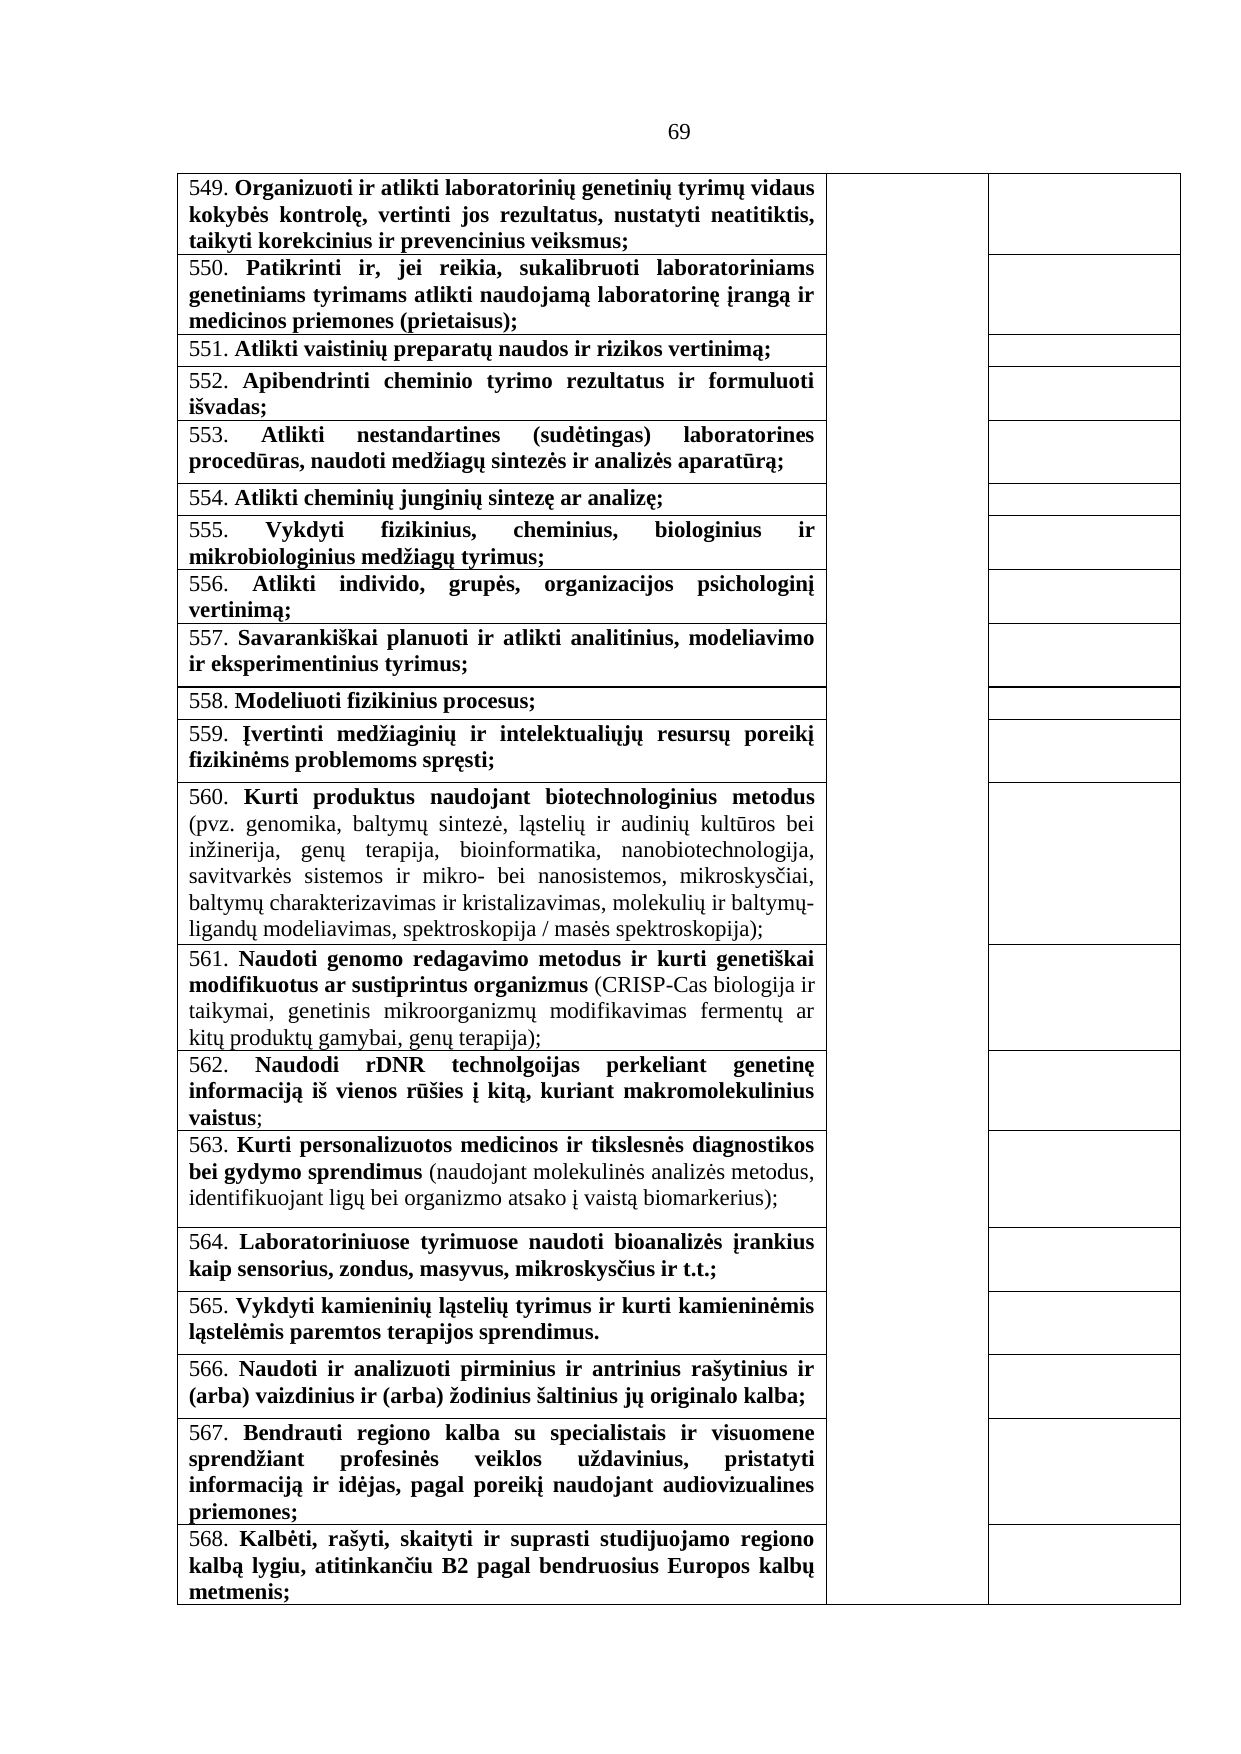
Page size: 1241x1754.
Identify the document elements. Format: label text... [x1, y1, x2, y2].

table_cell [989, 720, 1180, 782]
table_cell 557. Savarankiškai planuoti ir atlikti analitinius, modeliavimo ir eksperimentinius tyrimus; [178, 624, 826, 686]
table_cell [989, 255, 1180, 333]
table_cell [989, 174, 1180, 253]
table_cell [827, 174, 988, 1604]
table_cell [989, 624, 1180, 686]
table_cell [989, 1355, 1180, 1418]
table_cell [989, 783, 1180, 944]
table_cell 550. Patikrinti ir, jei reikia, sukalibruoti laboratoriniams genetiniams tyrimams atlikti naudojamą laboratorinę įrangą ir medicinos priemones (prietaisus); [178, 255, 826, 333]
table_cell 567. Bendrauti regiono kalba su specialistais ir visuomene sprendžiant profesinės veiklos uždavinius, pristatyti informaciją ir idėjas, pagal poreikį naudojant audiovizualines priemones; [178, 1419, 826, 1524]
table_cell [989, 1131, 1180, 1227]
table_cell 549. Organizuoti ir atlikti laboratorinių genetinių tyrimų vidaus kokybės kontrolę, vertinti jos rezultatus, nustatyti neatitiktis, taikyti korekcinius ir prevencinius veiksmus; [178, 174, 826, 253]
table_cell 561. Naudoti genomo redagavimo metodus ir kurti genetiškai modifikuotus ar sustiprintus organizmus (CRISP-Cas biologija ir taikymai, genetinis mikroorganizmų modifikavimas fermentų ar kitų produktų gamybai, genų terapija); [178, 945, 826, 1050]
table_cell 556. Atlikti individo, grupės, organizacijos psichologinį vertinimą; [178, 570, 826, 623]
table_cell [989, 1051, 1180, 1130]
table_cell 565. Vykdyti kamieninių ląstelių tyrimus ir kurti kamieninėmis ląstelėmis paremtos terapijos sprendimus. [178, 1292, 826, 1354]
table_cell [989, 688, 1180, 719]
table_cell [989, 484, 1180, 515]
table_cell 564. Laboratoriniuose tyrimuose naudoti bioanalizės įrankius kaip sensorius, zondus, masyvus, mikroskysčius ir t.t.; [178, 1228, 826, 1291]
table_cell [989, 1228, 1180, 1291]
table_cell [989, 570, 1180, 623]
table_cell 560. Kurti produktus naudojant biotechnologinius metodus (pvz. genomika, baltymų sintezė, ląstelių ir audinių kultūros bei inžinerija, genų terapija, bioinformatika, nanobiotechnologija, savitvarkės sistemos ir mikro- bei nanosistemos, mikroskysčiai, baltymų charakterizavimas ir kristalizavimas, molekulių ir baltymų-ligandų modeliavimas, spektroskopija / masės spektroskopija); [178, 783, 826, 944]
table_cell [989, 1292, 1180, 1354]
table_cell 555. Vykdyti fizikinius, cheminius, biologinius ir mikrobiologinius medžiagų tyrimus; [178, 516, 826, 569]
table_cell 551. Atlikti vaistinių preparatų naudos ir rizikos vertinimą; [178, 335, 826, 366]
table_cell [989, 945, 1180, 1050]
table_cell 568. Kalbėti, rašyti, skaityti ir suprasti studijuojamo regiono kalbą lygiu, atitinkančiu B2 pagal bendruosius Europos kalbų metmenis; [178, 1525, 826, 1604]
table_cell [989, 1419, 1180, 1524]
table_cell 563. Kurti personalizuotos medicinos ir tikslesnės diagnostikos bei gydymo sprendimus (naudojant molekulinės analizės metodus, identifikuojant ligų bei organizmo atsako į vaistą biomarkerius); [178, 1131, 826, 1227]
table_cell 566. Naudoti ir analizuoti pirminius ir antrinius rašytinius ir (arba) vaizdinius ir (arba) žodinius šaltinius jų originalo kalba; [178, 1355, 826, 1418]
table_cell 562. Naudodi rDNR technolgoijas perkeliant genetinę informaciją iš vienos rūšies į kitą, kuriant makromolekulinius vaistus; [178, 1051, 826, 1130]
table_cell [989, 516, 1180, 569]
table_cell 558. Modeliuoti fizikinius procesus; [178, 688, 826, 719]
table_cell 552. Apibendrinti cheminio tyrimo rezultatus ir formuluoti išvadas; [178, 367, 826, 419]
table_cell [989, 367, 1180, 419]
table_cell [989, 1525, 1180, 1604]
table_cell 554. Atlikti cheminių junginių sintezę ar analizę; [178, 484, 826, 515]
table_cell [989, 335, 1180, 366]
table_cell 553. Atlikti nestandartines (sudėtingas) laboratorines procedūras, naudoti medžiagų sintezės ir analizės aparatūrą; [178, 421, 826, 483]
table_cell 559. Įvertinti medžiaginių ir intelektualiųjų resursų poreikį fizikinėms problemoms spręsti; [178, 720, 826, 782]
table_cell [989, 421, 1180, 483]
